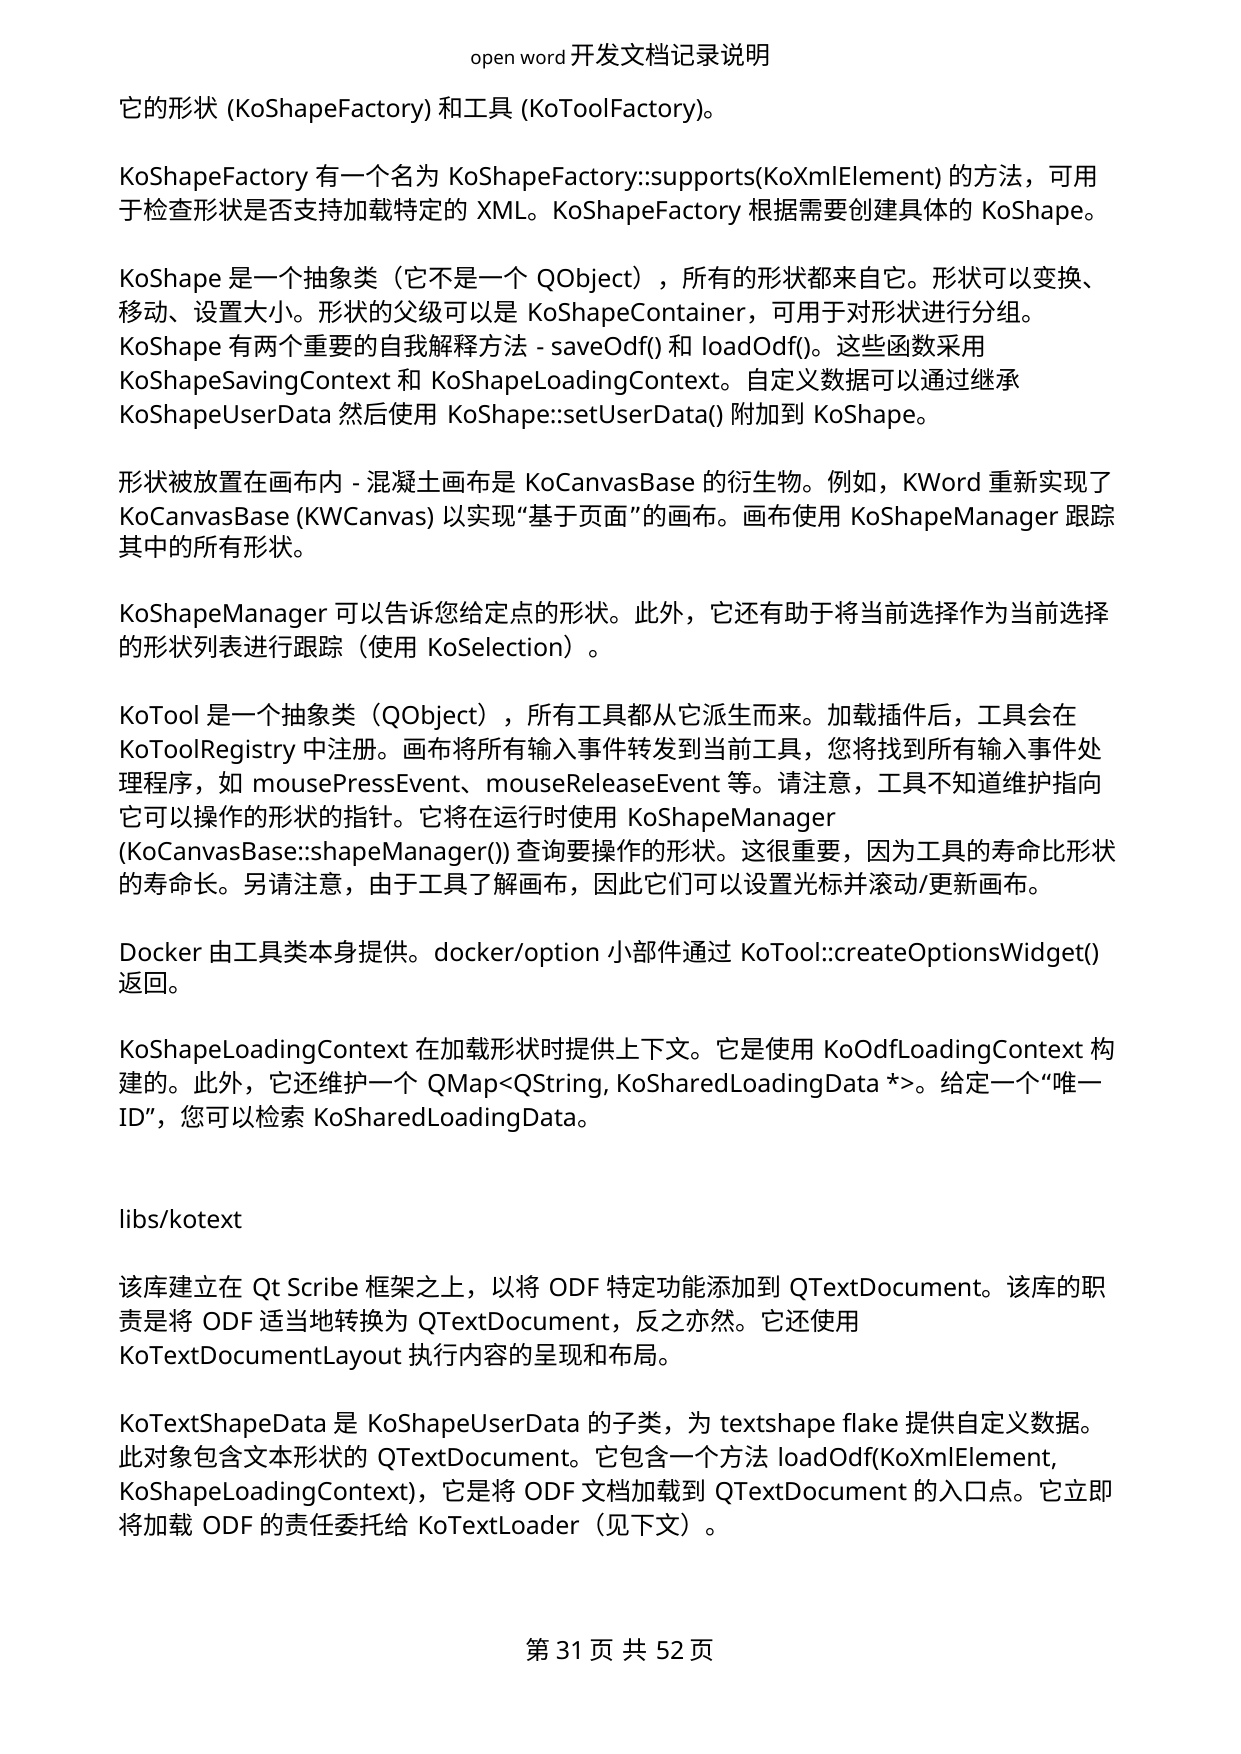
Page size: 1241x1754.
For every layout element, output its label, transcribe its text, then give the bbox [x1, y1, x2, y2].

text Docker 由工具类本身提供。docker/option 小部件通过 KoTool::createOptionsWidget() 返回。 [119, 935, 1121, 998]
text libs/kotext [119, 1202, 1121, 1236]
text 形状被放置在画布内 - 混凝土画布是 KoCanvasBase 的衍生物。例如，KWord 重新实现了 KoCanvasBase (KWCanvas) 以实现“基于页面”的画布。画布使用 KoShapeManager 跟踪其中的所有形状。 [119, 465, 1121, 562]
text KoTextShapeData 是 KoShapeUserData 的子类，为 textshape flake 提供自定义数据。此对象包含文本形状的 QTextDocument。它包含一个方法 loadOdf(KoXmlElement, KoShapeLoadingContext)，它是将 ODF 文档加载到 QTextDocument 的入口点。它立即将加载 ODF 的责任委托给 KoTextLoader（见下文）。 [119, 1406, 1121, 1542]
text KoTool 是一个抽象类（QObject），所有工具都从它派生而来。加载插件后，工具会在 KoToolRegistry 中注册。画布将所有输入事件转发到当前工具，您将找到所有输入事件处理程序，如 mousePressEvent、mouseReleaseEvent 等。请注意，工具不知道维护指向它可以操作的形状的指针。它将在运行时使用 KoShapeManager (KoCanvasBase::shapeManager()) 查询要操作的形状。这很重要，因为工具的寿命比形状的寿命长。另请注意，由于工具了解画布，因此它们可以设置光标并滚动/更新画布。 [119, 698, 1121, 901]
text 它的形状 (KoShapeFactory) 和工具 (KoToolFactory)。 [119, 91, 1121, 125]
text KoShapeLoadingContext 在加载形状时提供上下文。它是使用 KoOdfLoadingContext 构建的。此外，它还维护一个 QMap<QString, KoSharedLoadingData *>。给定一个“唯一 ID”，您可以检索 KoSharedLoadingData。 [119, 1032, 1121, 1134]
text KoShapeManager 可以告诉您给定点的形状。此外，它还有助于将当前选择作为当前选择的形状列表进行跟踪（使用 KoSelection）。 [119, 596, 1121, 664]
text KoShapeFactory 有一个名为 KoShapeFactory::supports(KoXmlElement) 的方法，可用于检查形状是否支持加载特定的 XML。KoShapeFactory 根据需要创建具体的 KoShape。 [119, 159, 1121, 227]
text KoShape 是一个抽象类（它不是一个 QObject），所有的形状都来自它。形状可以变换、移动、设置大小。形状的父级可以是 KoShapeContainer，可用于对形状进行分组。KoShape 有两个重要的自我解释方法 - saveOdf() 和 loadOdf()。这些函数采用 KoShapeSavingContext 和 KoShapeLoadingContext。自定义数据可以通过继承 KoShapeUserData 然后使用 KoShape::setUserData() 附加到 KoShape。 [119, 261, 1121, 431]
text 该库建立在 Qt Scribe 框架之上，以将 ODF 特定功能添加到 QTextDocument。该库的职责是将 ODF 适当地转换为 QTextDocument，反之亦然。它还使用 KoTextDocumentLayout 执行内容的呈现和布局。 [119, 1270, 1121, 1372]
